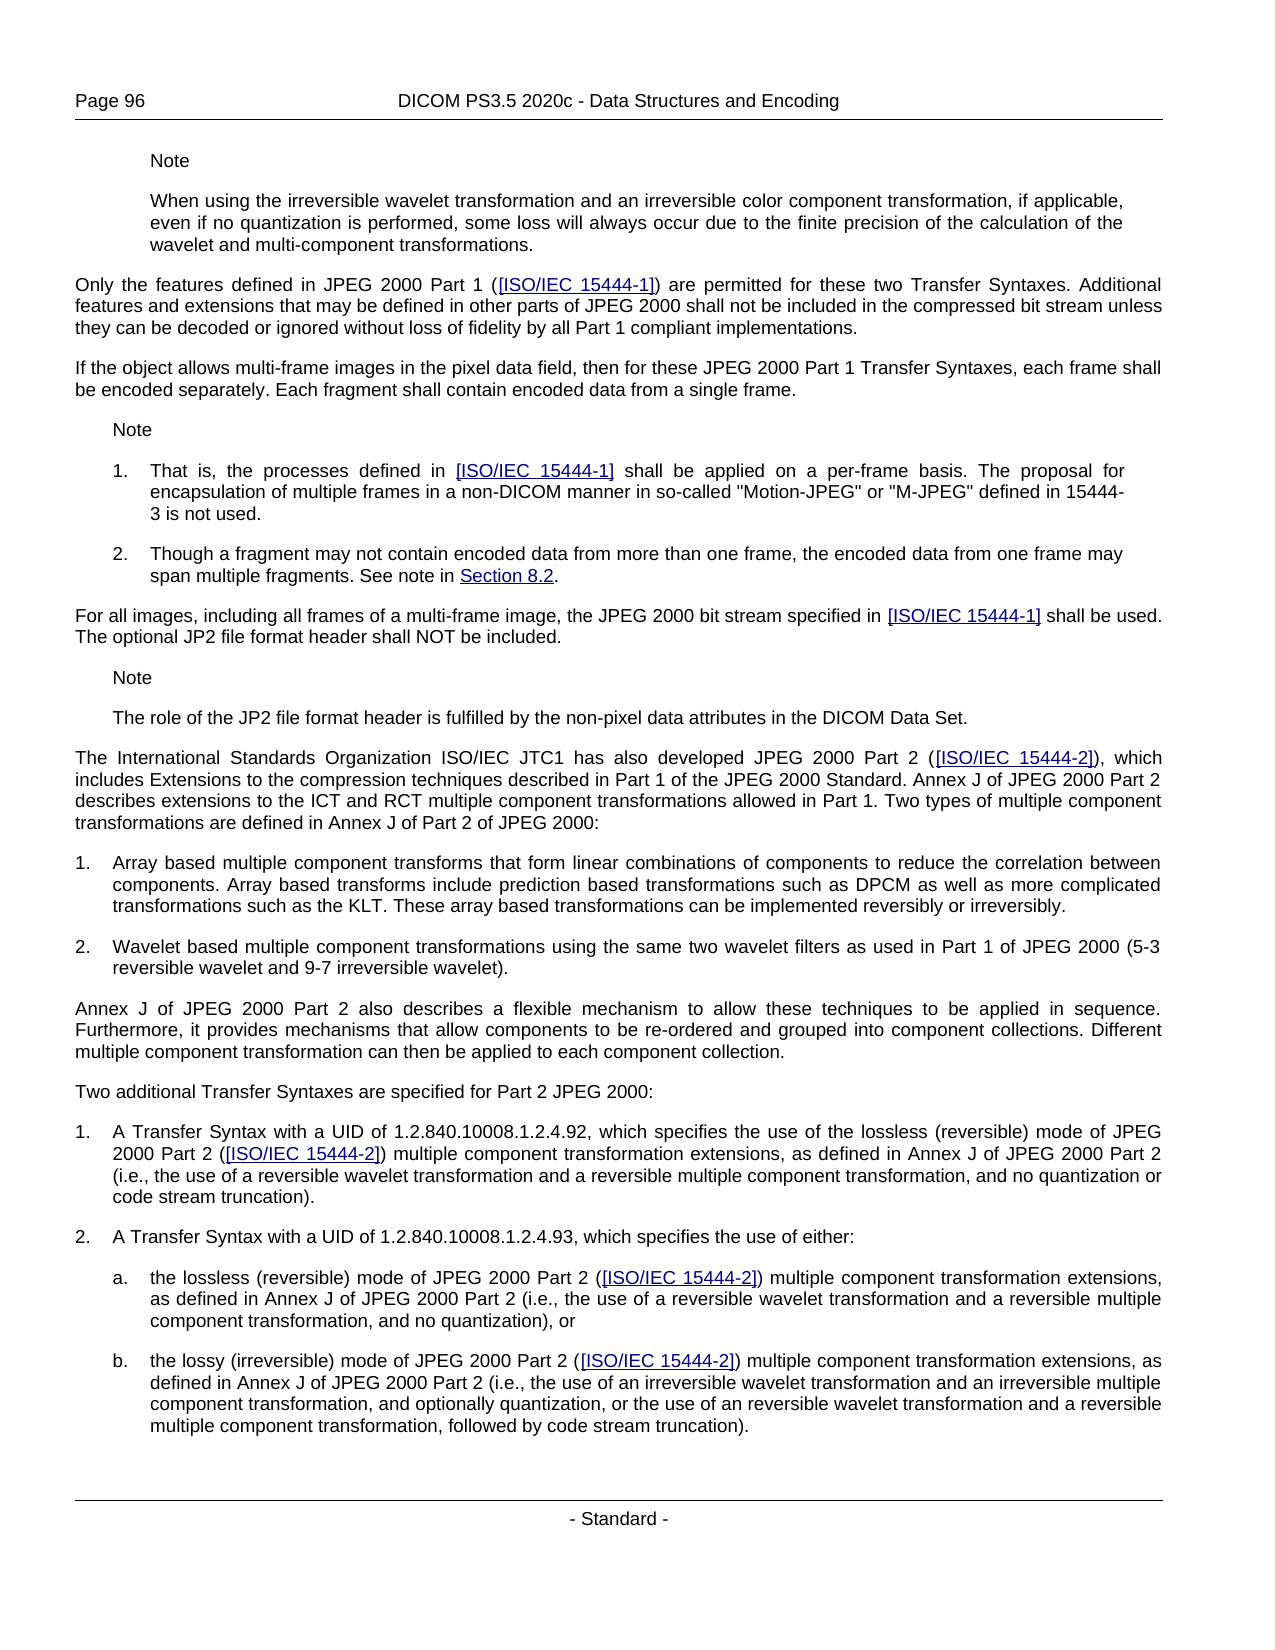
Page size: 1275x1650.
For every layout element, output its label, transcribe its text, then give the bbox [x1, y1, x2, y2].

text 1. Array based multiple component transforms that form linear combinations of components to reduce the correlation between components. Array based transforms include prediction based transformations such as DPCM as well as more complicated transformations such as the KLT. These array based transformations can be implemented reversibly or irreversibly. [75, 852, 1162, 917]
text For all images, including all frames of a multi-frame image, the JPEG 2000 bit stream specified in [ISO/IEC 15444-1] shall be used. The optional JP2 file format header shall NOT be included. [75, 605, 1162, 648]
text b. the lossy (irreversible) mode of JPEG 2000 Part 2 ([ISO/IEC 15444-2]) multiple component transformation extensions, as defined in Annex J of JPEG 2000 Part 2 (i.e., the use of an irreversible wavelet transformation and an irreversible multiple component transformation, and optionally quantization, or the use of an reversible wavelet transformation and a reversible multiple component transformation, followed by code stream truncation). [112, 1350, 1162, 1436]
text Note [112, 419, 1125, 441]
text 1. That is, the processes defined in [ISO/IEC 15444-1] shall be applied on a per-frame basis. The proposal for encapsulation of multiple frames in a non-DICOM manner in so-called "Motion-JPEG" or "M-JPEG" defined in 15444-3 is not used. [112, 459, 1125, 524]
text Two additional Transfer Syntaxes are specified for Part 2 JPEG 2000: [75, 1081, 1162, 1102]
text The International Standards Organization ISO/IEC JTC1 has also developed JPEG 2000 Part 2 ([ISO/IEC 15444-2]), which includes Extensions to the compression techniques described in Part 1 of the JPEG 2000 Standard. Annex J of JPEG 2000 Part 2 describes extensions to the ICT and RCT multiple component transformations allowed in Part 1. Two types of multiple component transformations are defined in Annex J of Part 2 of JPEG 2000: [75, 747, 1162, 833]
text Annex J of JPEG 2000 Part 2 also describes a flexible mechanism to allow these techniques to be applied in sequence. Furthermore, it provides mechanisms that allow components to be re-ordered and grouped into component collections. Different multiple component transformation can then be applied to each component collection. [75, 997, 1162, 1062]
text Note [112, 667, 1125, 688]
text When using the irreversible wavelet transformation and an irreversible color component transformation, if applicable, even if no quantization is performed, some loss will always occur due to the finite precision of the calculation of the wavelet and multi-component transformations. [150, 190, 1125, 255]
text Note [150, 150, 1125, 172]
text 1. A Transfer Syntax with a UID of 1.2.840.10008.1.2.4.92, which specifies the use of the lossless (reversible) mode of JPEG 2000 Part 2 ([ISO/IEC 15444-2]) multiple component transformation extensions, as defined in Annex J of JPEG 2000 Part 2 (i.e., the use of a reversible wavelet transformation and a reversible multiple component transformation, and no quantization or code stream truncation). [75, 1121, 1162, 1207]
text The role of the JP2 file format header is fulfilled by the non-pixel data attributes in the DICOM Data Set. [112, 707, 1125, 728]
text If the object allows multi-frame images in the pixel data field, then for these JPEG 2000 Part 1 Transfer Syntaxes, each frame shall be encoded separately. Each fragment shall contain encoded data from a single frame. [75, 357, 1162, 400]
text 2. Though a fragment may not contain encoded data from more than one frame, the encoded data from one frame may span multiple fragments. See note in Section 8.2. [112, 543, 1125, 586]
text 2. A Transfer Syntax with a UID of 1.2.840.10008.1.2.4.93, which specifies the use of either: [75, 1226, 1162, 1248]
text 2. Wavelet based multiple component transformations using the same two wavelet filters as used in Part 1 of JPEG 2000 (5-3 reversible wavelet and 9-7 irreversible wavelet). [75, 936, 1162, 979]
text Only the features defined in JPEG 2000 Part 1 ([ISO/IEC 15444-1]) are permitted for these two Transfer Syntaxes. Additional features and extensions that may be defined in other parts of JPEG 2000 shall not be included in the compressed bit stream unless they can be decoded or ignored without loss of fidelity by all Part 1 compliant implementations. [75, 274, 1162, 338]
text a. the lossless (reversible) mode of JPEG 2000 Part 2 ([ISO/IEC 15444-2]) multiple component transformation extensions, as defined in Annex J of JPEG 2000 Part 2 (i.e., the use of a reversible wavelet transformation and a reversible multiple component transformation, and no quantization), or [112, 1267, 1162, 1331]
